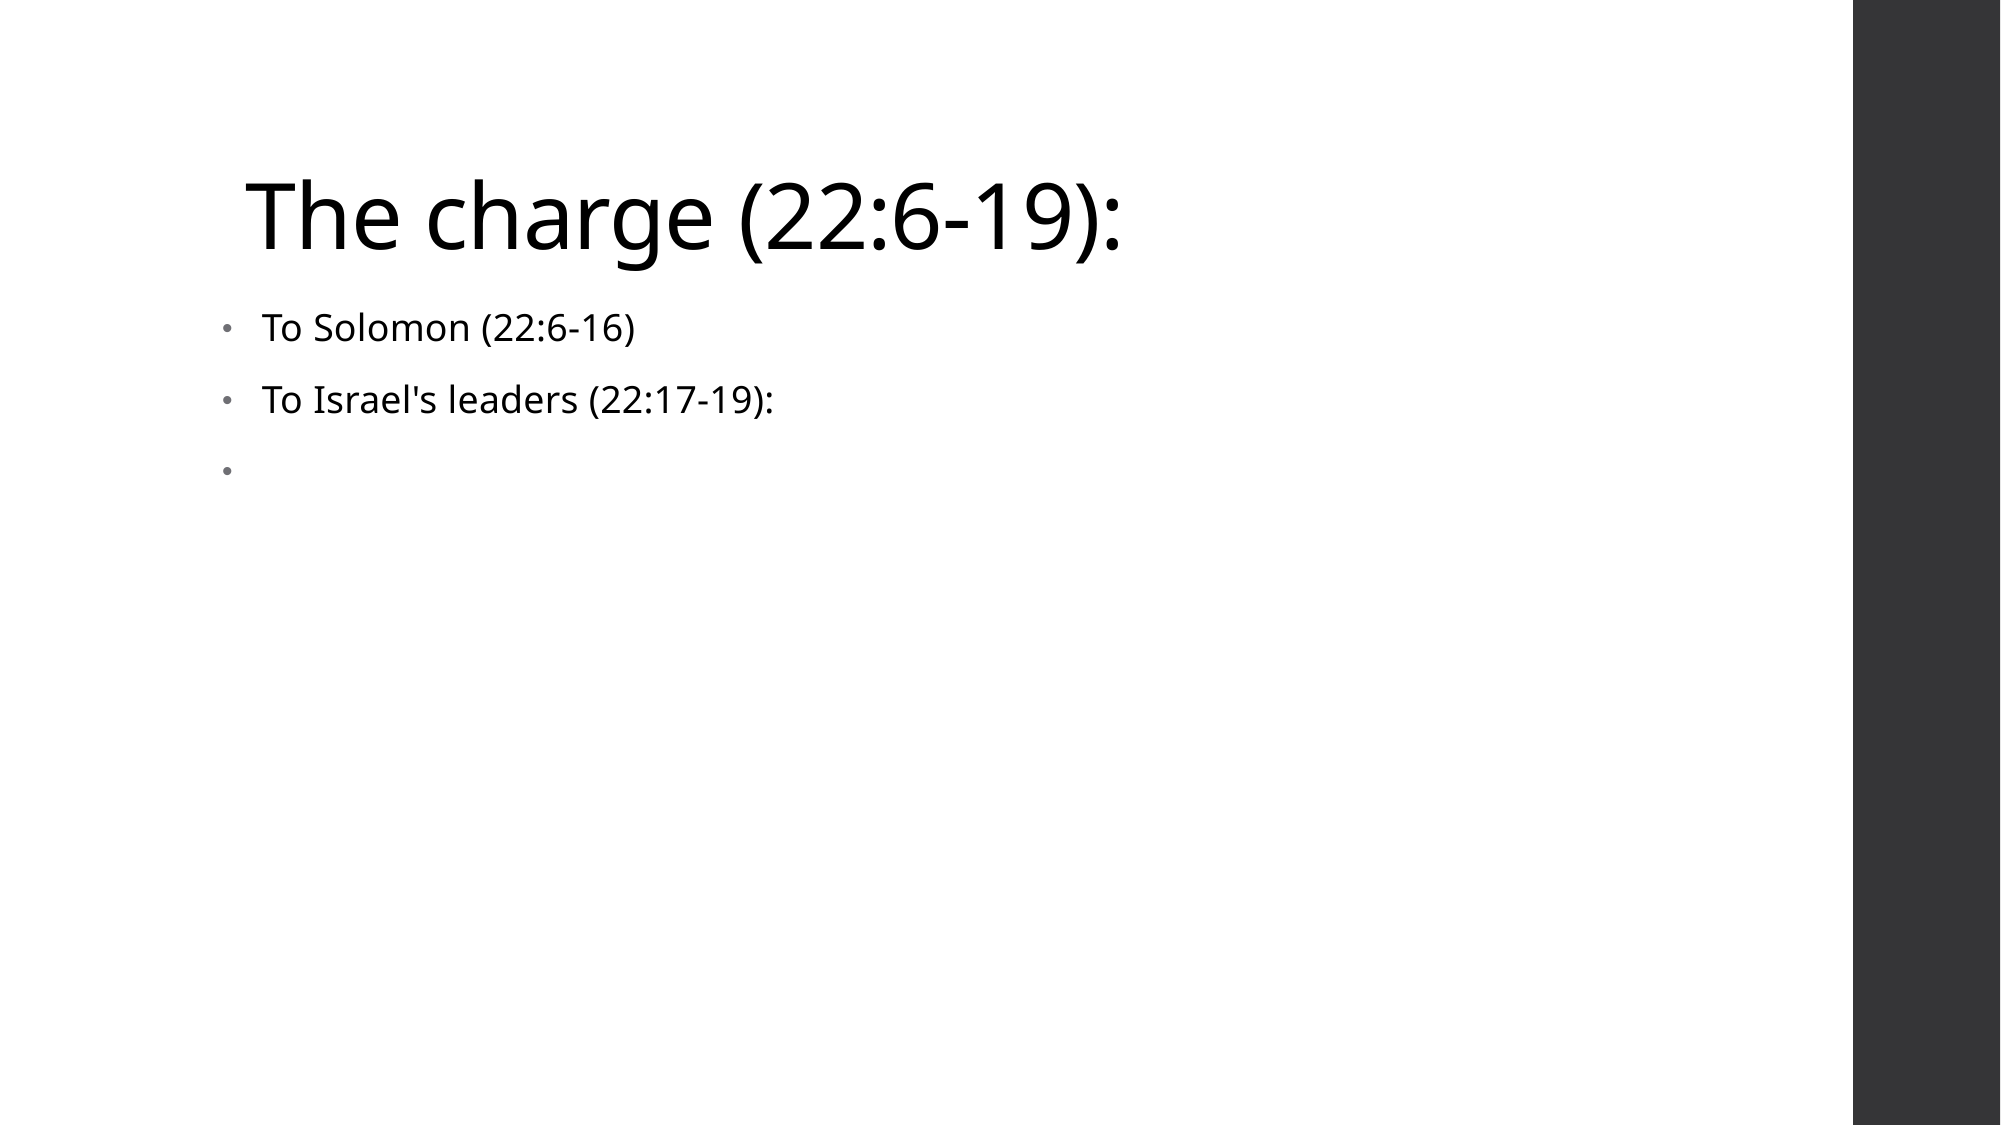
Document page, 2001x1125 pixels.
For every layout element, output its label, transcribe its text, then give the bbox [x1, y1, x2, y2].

title The charge (22:6-19): [206, 60, 1797, 278]
list To Solomon (22:6-16) To Israel's leaders (22:17-19): [206, 299, 1617, 1014]
